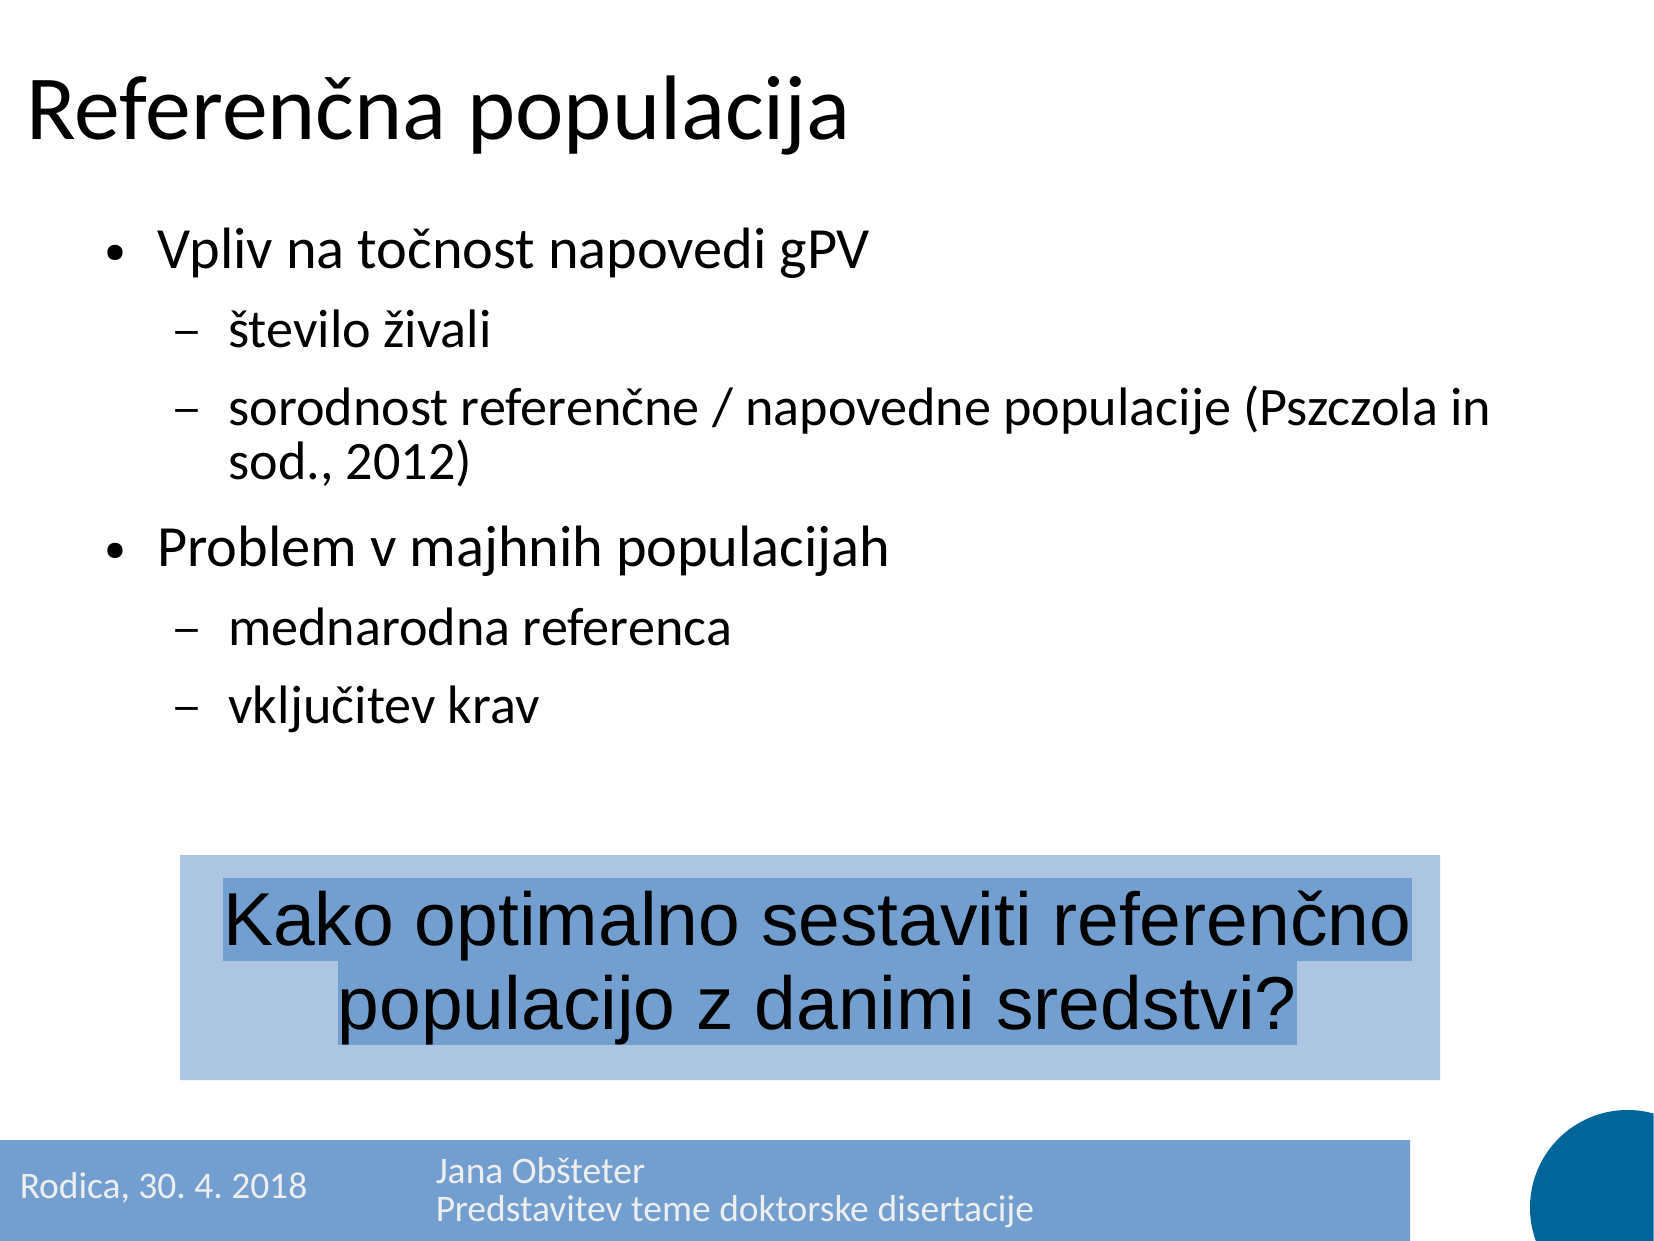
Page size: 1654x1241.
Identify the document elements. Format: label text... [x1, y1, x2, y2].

text_box Kako optimalno sestaviti referenčno populacijo z danimi sredstvi? [120, 870, 1516, 1053]
title Referenčna populacija [26, 56, 1246, 177]
list Vpliv na točnost napovedi gPV število živali sorodnost referenčne / napovedne populacije (Pszczola in sod., 2012) Problem v majhnih populacijah mednarodna referenca vključitev krav [86, 225, 1576, 1105]
